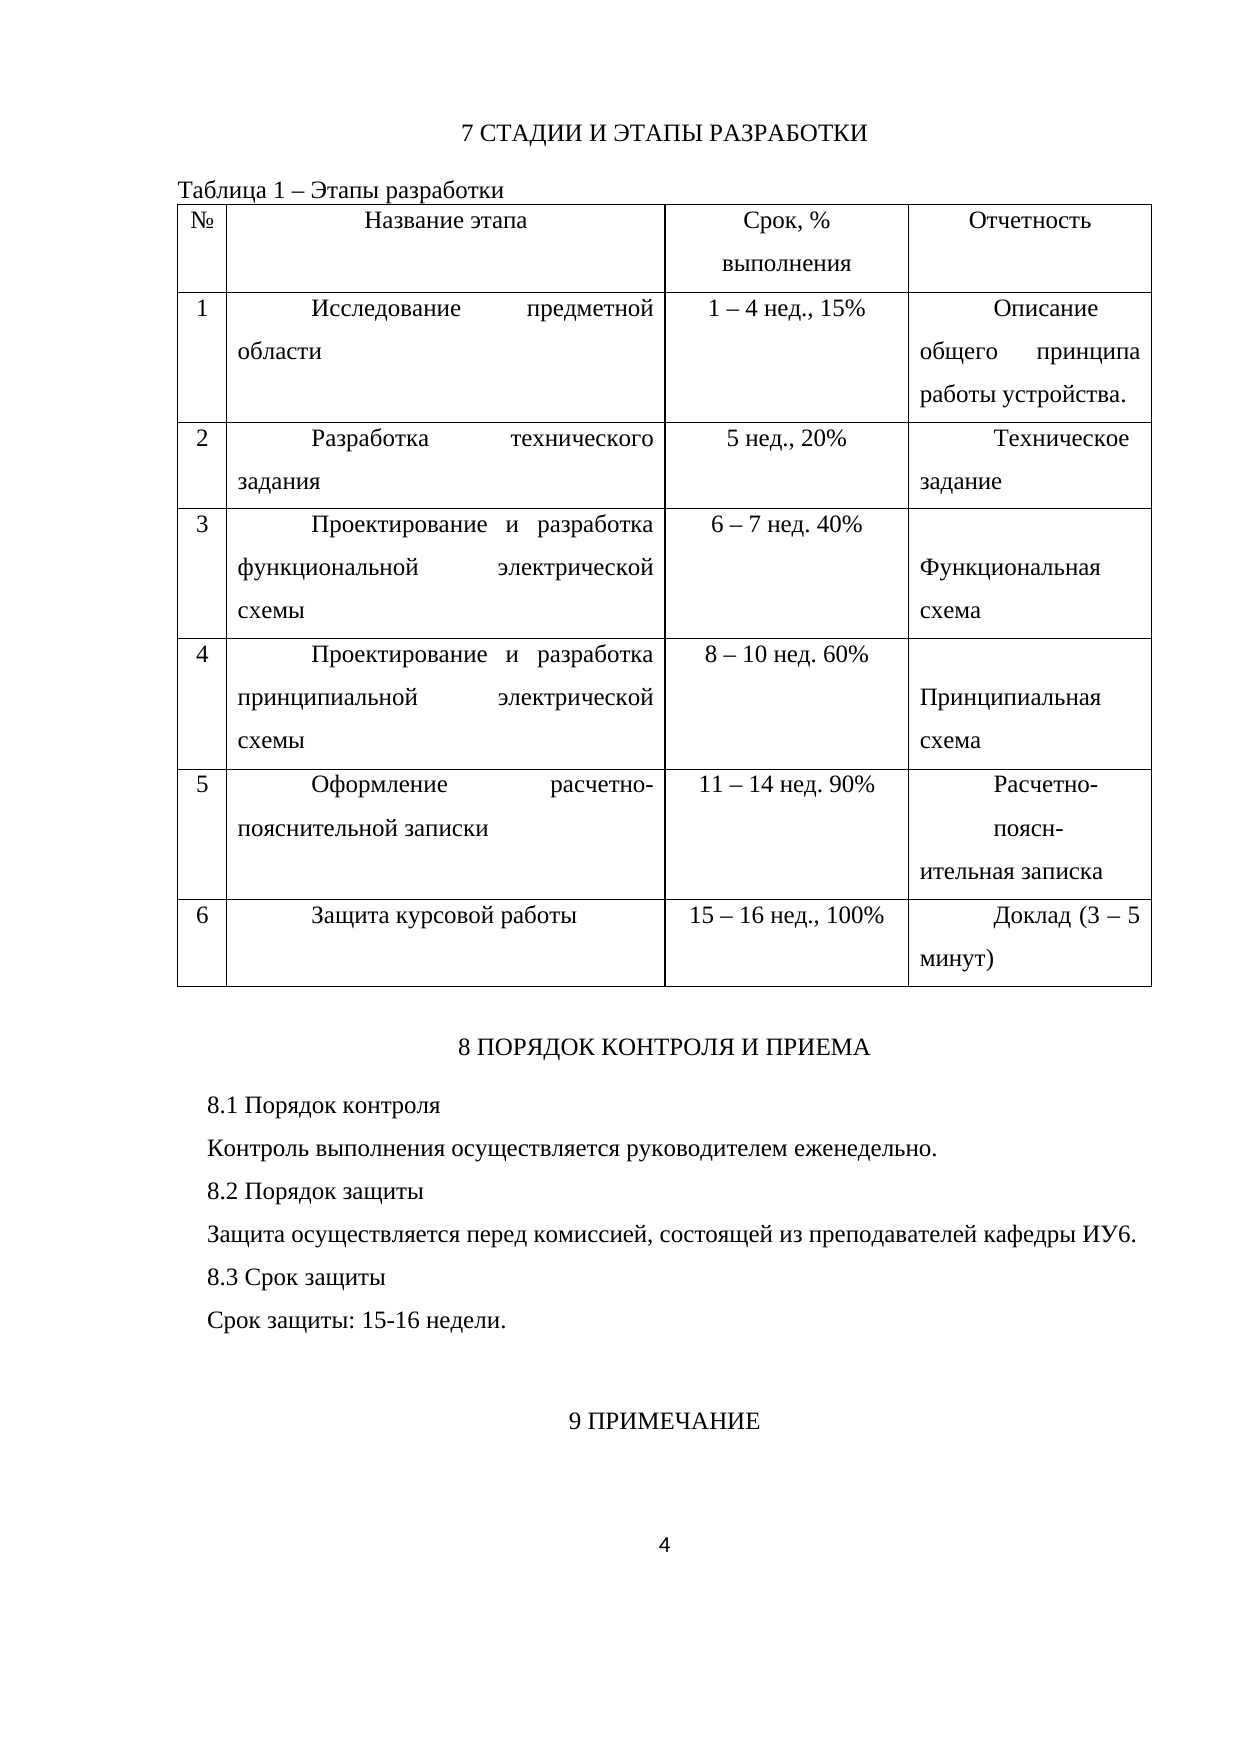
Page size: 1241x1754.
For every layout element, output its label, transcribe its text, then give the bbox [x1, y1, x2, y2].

table_cell 6 – 7 нед. 40% [666, 509, 908, 638]
table_cell 11 – 14 нед. 90% [666, 770, 908, 899]
table_cell 15 – 16 нед., 100% [666, 900, 908, 986]
subtitle Контроль выполнения осуществляется руководителем еженедельно. [177, 1133, 1152, 1162]
table_cell 5 [178, 770, 226, 899]
table_cell Проектирование и разработка принципиальной электрической схемы [227, 639, 664, 768]
table_cell 2 [178, 423, 226, 508]
table_cell 3 [178, 509, 226, 638]
table_header Название этапа [227, 205, 664, 292]
subtitle 8.1 Порядок контроля [177, 1090, 1152, 1119]
text 8 ПОРЯДОК КОНТРОЛЯ И ПРИЕМА [177, 1032, 1152, 1061]
table_cell Принципиальная схема [909, 639, 1151, 768]
text Таблица 1 – Этапы разработки [177, 176, 1152, 204]
table_cell Описание общего принципа работы устройства. [909, 293, 1151, 422]
table_cell Оформление расчетно-пояснительной записки [227, 770, 664, 899]
table_cell Техническое задание [909, 423, 1151, 508]
table_header № [178, 205, 226, 292]
table_cell 5 нед., 20% [666, 423, 908, 508]
text 7 СТАДИИ И ЭТАПЫ РАЗРАБОТКИ [177, 118, 1152, 147]
table_cell Проектирование и разработка функциональной электрической схемы [227, 509, 664, 638]
table_cell 4 [178, 639, 226, 768]
subtitle Защита осуществляется перед комиссией, состоящей из преподавателей кафедры ИУ6. [177, 1219, 1152, 1248]
subtitle Срок защиты: 15-16 недели. [177, 1306, 1152, 1334]
table_cell 8 – 10 нед. 60% [666, 639, 908, 768]
table_cell 1 – 4 нед., 15% [666, 293, 908, 422]
table_cell 1 [178, 293, 226, 422]
table_cell Функциональная схема [909, 509, 1151, 638]
table_cell Исследование предметной области [227, 293, 664, 422]
table_cell Расчетно-поясн- ительная записка [909, 770, 1151, 899]
text 9 ПРИМЕЧАНИЕ [177, 1406, 1152, 1435]
subtitle 8.3 Срок защиты [177, 1262, 1152, 1291]
table_cell Разработка технического задания [227, 423, 664, 508]
table_cell Доклад (3 – 5 минут) [909, 900, 1151, 986]
table_header Отчетность [909, 205, 1151, 292]
subtitle 8.2 Порядок защиты [177, 1176, 1152, 1205]
table_cell 6 [178, 900, 226, 986]
table_cell Защита курсовой работы [227, 900, 664, 986]
table_header Срок, % выполнения [666, 205, 908, 292]
